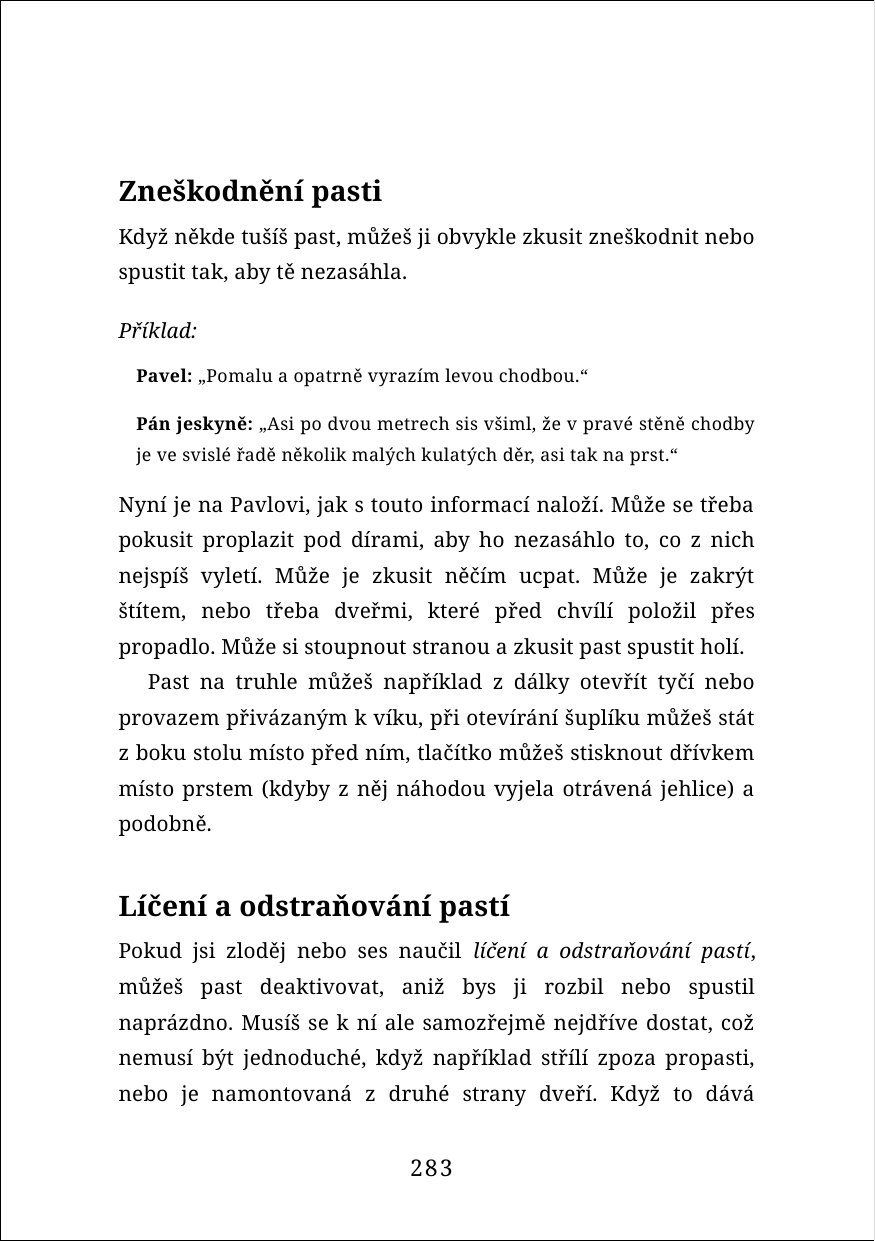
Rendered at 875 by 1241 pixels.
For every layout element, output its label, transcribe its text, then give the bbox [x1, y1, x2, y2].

subtitle Líčení a odstraňování pastí [118, 886, 756, 925]
subtitle Zneškodnění pasti [118, 172, 756, 210]
text Pavel: „Pomalu a opatrně vyrazím levou chodbou.“ [136, 364, 756, 388]
text Pán jeskyně: „Asi po dvou metrech sis všiml, že v pravé stěně chodby je ve svislé řadě několik malých kulatých děr, asi tak na prst.“ [136, 412, 756, 466]
text Pokud jsi zloděj nebo ses naučil líčení a odstraňování pastí, můžeš past deaktivovat, aniž bys ji rozbil nebo spustil naprázdno. Musíš se k ní ale samozřejmě nejdříve dostat, což nemusí být jednoduché, když například střílí zpoza propasti, nebo je namontovaná z druhé strany dveří. Když to dává [118, 937, 756, 1107]
text Příklad: [118, 317, 756, 345]
text Nyní je na Pavlovi, jak s touto informací naloží. Může se třeba pokusit proplazit pod dírami, aby ho nezasáhlo to, co z nich nejspíš vyletí. Může je zkusit něčím ucpat. Může je zakrýt štítem, nebo třeba dveřmi, které před chvílí položil přes propadlo. Může si stoupnout stranou a zkusit past spustit holí. Past na truhle můžeš například z dálky otevřít tyčí nebo provazem přivázaným k víku, při otevírání šuplíku můžeš stát z boku stolu místo před ním, tlačítko můžeš stisknout dřívkem místo prstem (kdyby z něj náhodou vyjela otrávená jehlice) a podobně. [118, 490, 756, 838]
text Když někde tušíš past, můžeš ji obvykle zkusit zneškodnit nebo spustit tak, aby tě nezasáhla. [118, 222, 756, 286]
